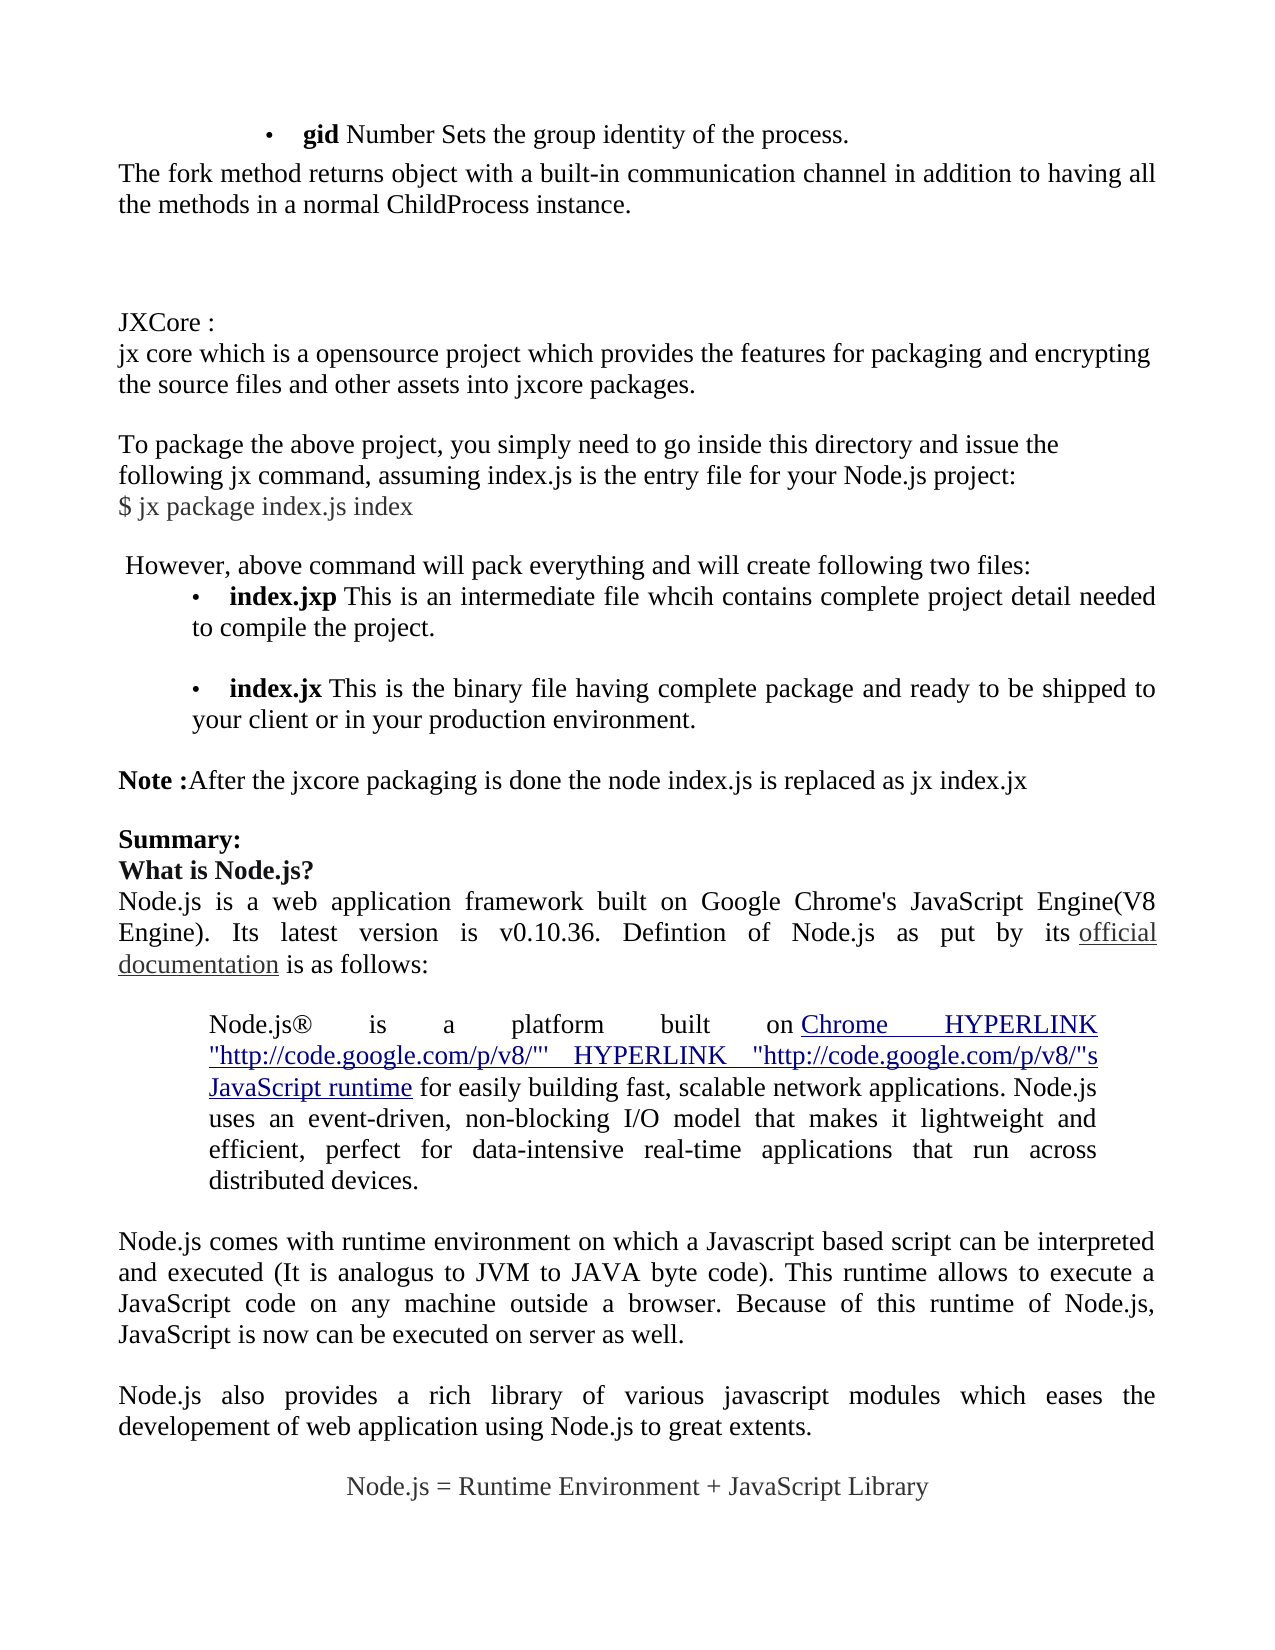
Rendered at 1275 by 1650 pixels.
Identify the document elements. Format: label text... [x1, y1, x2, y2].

text Summary: [118, 823, 1157, 854]
text Node.js is a web application framework built on Google Chrome's JavaScript Engine(V8 Engine). Its latest version is v0.10.36. Defintion of Node.js as put by its official documentation is as follows: [118, 885, 1157, 979]
list gid Number Sets the group identity of the process. [228, 118, 1157, 149]
text However, above command will pack everything and will create following two files: [118, 549, 1157, 580]
text The fork method returns object with a built-in communication channel in addition to having all the methods in a normal ChildProcess instance. [118, 157, 1157, 219]
text Node.js comes with runtime environment on which a Javascript based script can be interpreted and executed (It is analogus to JVM to JAVA byte code). This runtime allows to execute a JavaScript code on any machine outside a browser. Because of this runtime of Node.js, JavaScript is now can be executed on server as well. [118, 1225, 1157, 1349]
text What is Node.js? [118, 854, 1157, 885]
text $ jx package index.js index [118, 490, 1157, 521]
text jx core which is a opensource project which provides the features for packaging and encrypting the source files and other assets into jxcore packages. [118, 337, 1157, 400]
list index.jxp This is an intermediate file whcih contains complete project detail needed to compile the project. [154, 580, 1157, 643]
text JXCore : [118, 306, 1157, 337]
text Node.js also provides a rich library of various javascript modules which eases the developement of web application using Node.js to great extents. [118, 1379, 1157, 1441]
text JavaScript runtime for easily building fast, scalable network applications. Node.js uses an event-driven, non-blocking I/O model that makes it lightweight and efficient, perfect for data-intensive real-time applications that run across distributed devices. [208, 1068, 1098, 1195]
list index.jx This is the binary file having complete package and ready to be shipped to your client or in your production environment. [154, 672, 1157, 734]
text Node.js = Runtime Environment + JavaScript Library [118, 1471, 1157, 1502]
text To package the above project, you simply need to go inside this directory and issue the following jx command, assuming index.js is the entry file for your Node.js project: [118, 428, 1157, 490]
text Node.js® is a platform built on Chrome HYPERLINK "http://code.google.com/p/v8/"' HYPERLINK "http://code.google.com/p/v8/"s [208, 1008, 1098, 1067]
text Note :After the jxcore packaging is done the node index.js is replaced as jx index.jx [118, 764, 1157, 795]
